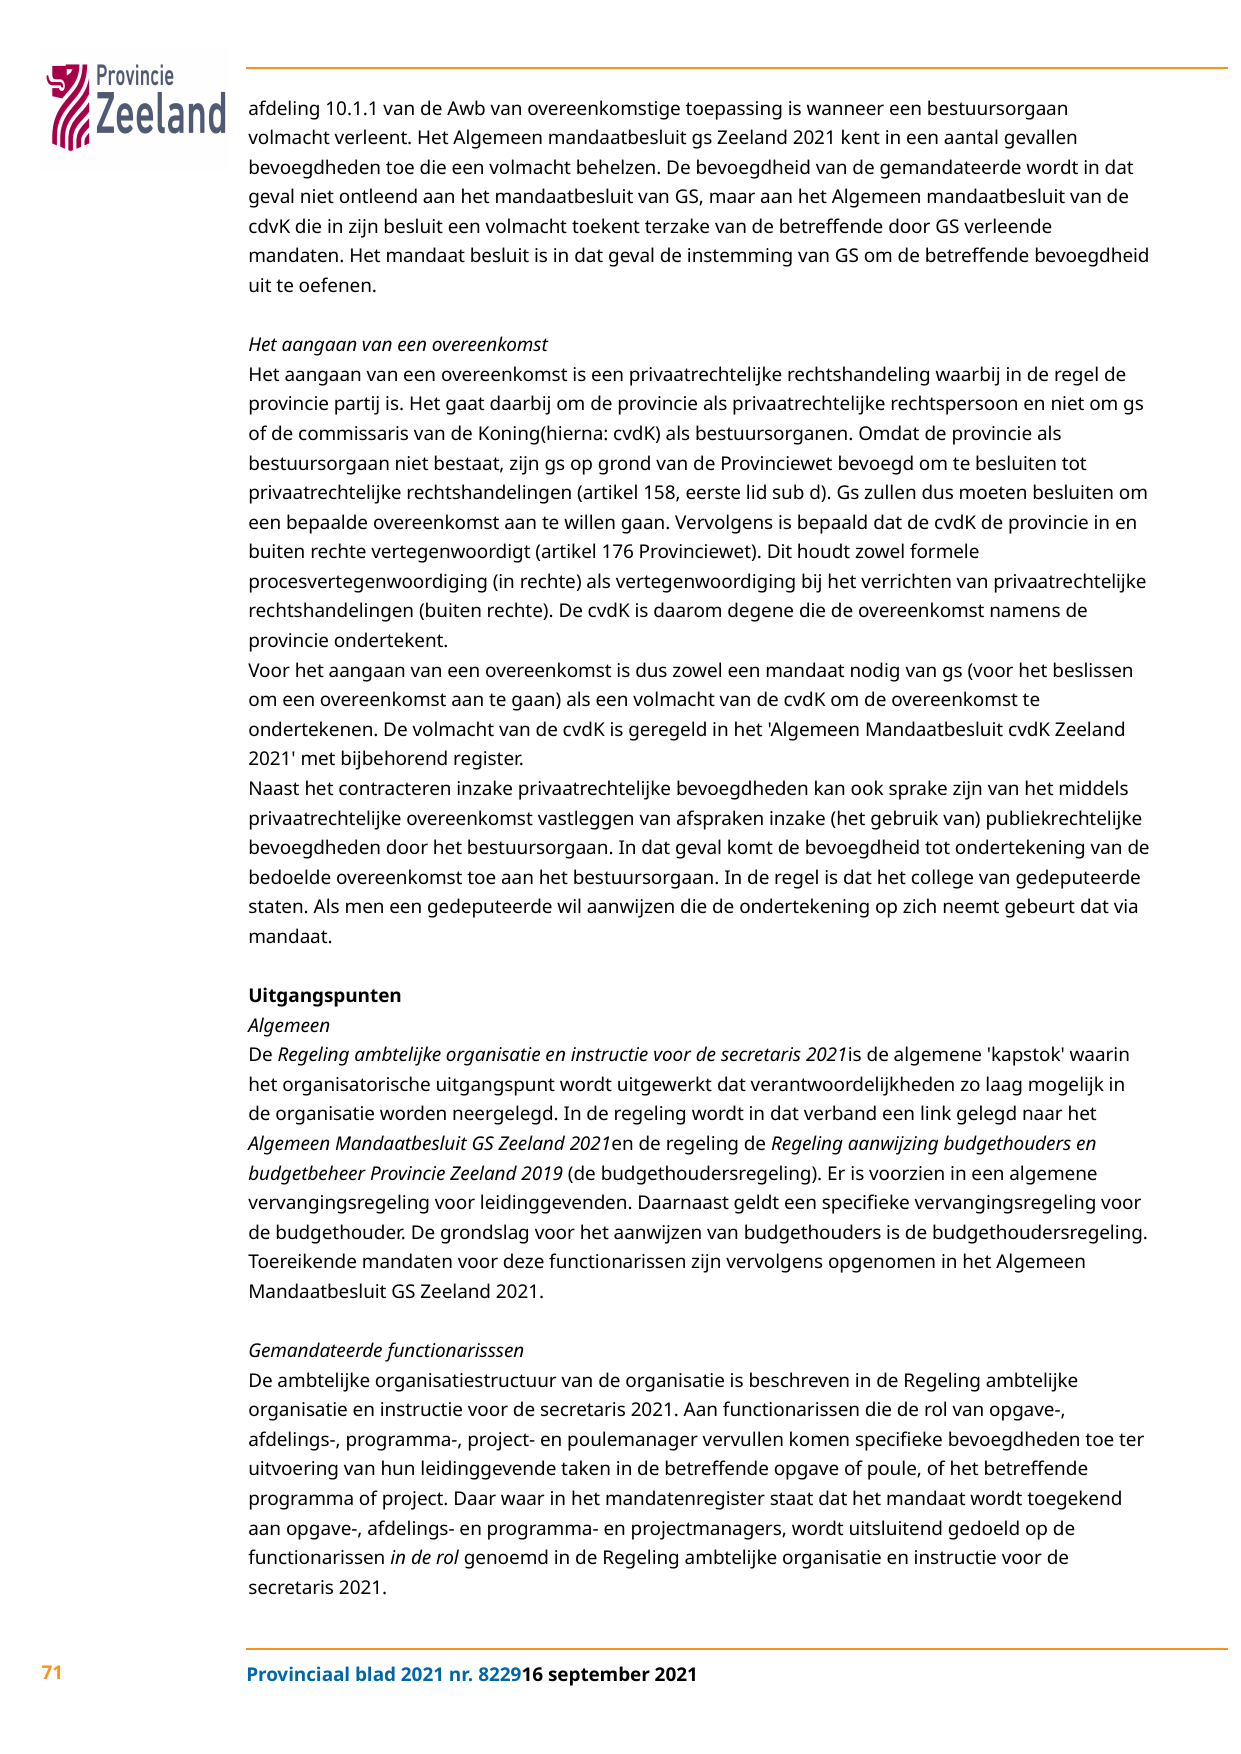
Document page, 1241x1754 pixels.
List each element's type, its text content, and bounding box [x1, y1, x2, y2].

text afdeling 10.1.1 van de Awb van overeenkomstige toepassing is wanneer een bestuursorgaan volmacht verleent. Het Algemeen mandaatbesluit gs Zeeland 2021 kent in een aantal gevallen bevoegdheden toe die een volmacht behelzen. De bevoegdheid van de gemandateerde wordt in dat geval niet ontleend aan het mandaatbesluit van GS, maar aan het Algemeen mandaatbesluit van de cdvK die in zijn besluit een volmacht toekent terzake van de betreffende door GS verleende mandaten. Het mandaat besluit is in dat geval de instemming van GS om de betreffende bevoegdheid uit te oefenen. [248, 95, 1152, 298]
text De ambtelijke organisatiestructuur van de organisatie is beschreven in de Regeling ambtelijke organisatie en instructie voor de secretaris 2021. Aan functionarissen die de rol van opgave-, afdelings-, programma-, project- en poulemanager vervullen komen specifieke bevoegdheden toe ter uitvoering van hun leidinggevende taken in de betreffende opgave of poule, of het betreffende programma of project. Daar waar in het mandatenregister staat dat het mandaat wordt toegekend aan opgave-, afdelings- en programma- en projectmanagers, wordt uitsluitend gedoeld op de functionarissen in de rol genoemd in de Regeling ambtelijke organisatie en instructie voor de secretaris 2021. [248, 1367, 1152, 1600]
text Het aangaan van een overeenkomst is een privaatrechtelijke rechtshandeling waarbij in de regel de provincie partij is. Het gaat daarbij om de provincie als privaatrechtelijke rechtspersoon en niet om gs of de commissaris van de Koning(hierna: cvdK) als bestuursorganen. Omdat de provincie als bestuursorgaan niet bestaat, zijn gs op grond van de Provinciewet bevoegd om te besluiten tot privaatrechtelijke rechtshandelingen (artikel 158, eerste lid sub d). Gs zullen dus moeten besluiten om een bepaalde overeenkomst aan te willen gaan. Vervolgens is bepaald dat de cvdK de provincie in en buiten rechte vertegenwoordigt (artikel 176 Provinciewet). Dit houdt zowel formele procesvertegenwoordiging (in rechte) als vertegenwoordiging bij het verrichten van privaatrechtelijke rechtshandelingen (buiten rechte). De cvdK is daarom degene die de overeenkomst namens de provincie ondertekent. [248, 361, 1152, 653]
text Gemandateerde functionarisssen [248, 1337, 1152, 1363]
text De Regeling ambtelijke organisatie en instructie voor de secretaris 2021is de algemene 'kapstok' waarin het organisatorische uitgangspunt wordt uitgewerkt dat verantwoordelijkheden zo laag mogelijk in de organisatie worden neergelegd. In de regeling wordt in dat verband een link gelegd naar het Algemeen Mandaatbesluit GS Zeeland 2021en de regeling de Regeling aanwijzing budgethouders en budgetbeheer Provincie Zeeland 2019 (de budgethoudersregeling). Er is voorzien in een algemene vervangingsregeling voor leidinggevenden. Daarnaast geldt een specifieke vervangingsregeling voor de budgethouder. De grondslag voor het aanwijzen van budgethouders is de budgethoudersregeling. Toereikende mandaten voor deze functionarissen zijn vervolgens opgenomen in het Algemeen Mandaatbesluit GS Zeeland 2021. [248, 1041, 1152, 1304]
text Het aangaan van een overeenkomst [248, 331, 1152, 357]
text Algemeen [248, 1012, 1152, 1038]
text Naast het contracteren inzake privaatrechtelijke bevoegdheden kan ook sprake zijn van het middels privaatrechtelijke overeenkomst vastleggen van afspraken inzake (het gebruik van) publiekrechtelijke bevoegdheden door het bestuursorgaan. In dat geval komt de bevoegdheid tot ondertekening van de bedoelde overeenkomst toe aan het bestuursorgaan. In de regel is dat het college van gedeputeerde staten. Als men een gedeputeerde wil aanwijzen die de ondertekening op zich neemt gebeurt dat via mandaat. [248, 775, 1152, 949]
text Uitgangspunten [248, 982, 1152, 1008]
text Voor het aangaan van een overeenkomst is dus zowel een mandaat nodig van gs (voor het beslissen om een overeenkomst aan te gaan) als een volmacht van de cvdK om de overeenkomst te ondertekenen. De volmacht van de cvdK is geregeld in het 'Algemeen Mandaatbesluit cvdK Zeeland 2021' met bijbehorend register. [248, 657, 1152, 771]
picture [41, 47, 231, 172]
